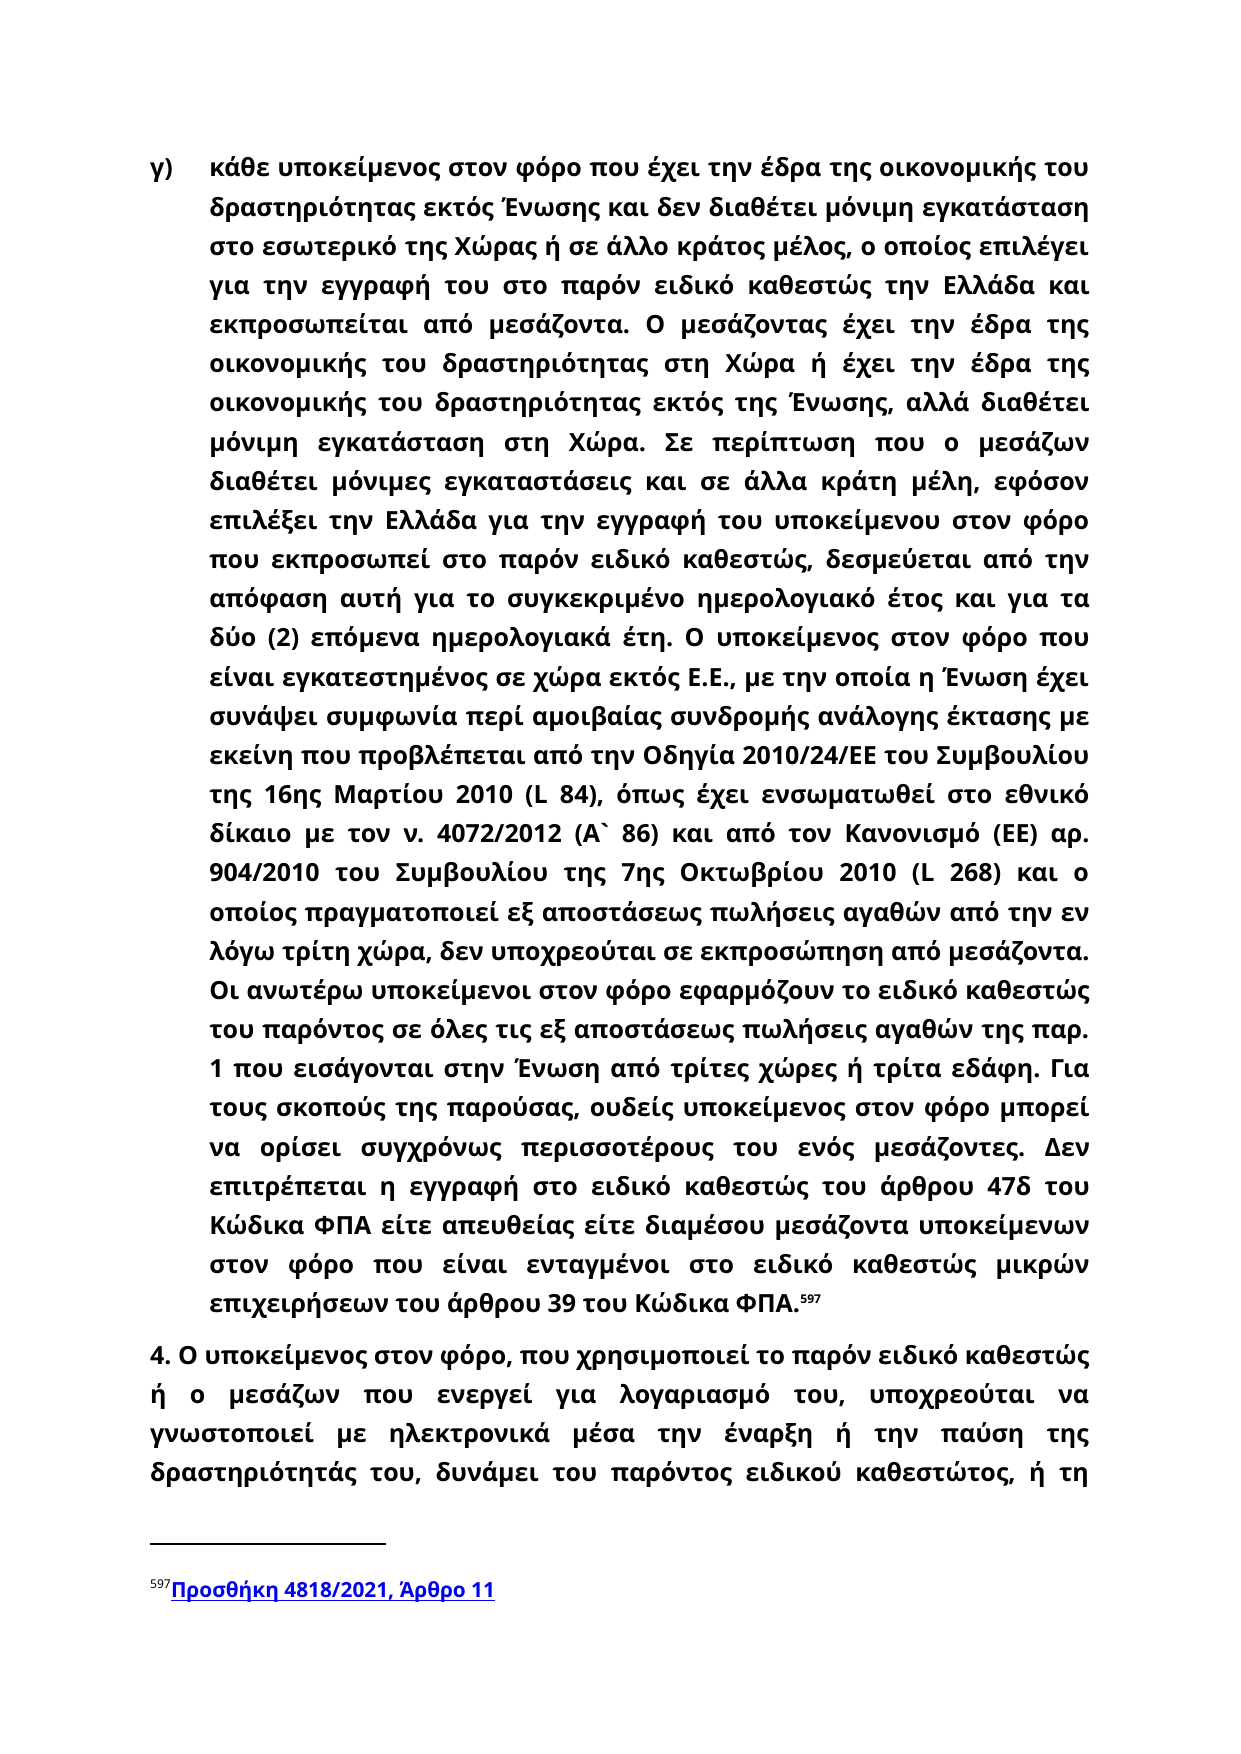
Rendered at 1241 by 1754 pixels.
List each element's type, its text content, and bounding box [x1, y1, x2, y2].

text 4. Ο υποκείμενος στον φόρο, που χρησιμοποιεί το παρόν ειδικό καθεστώς ή ο μεσάζων που ενεργεί για λογαριασμό του, υποχρεούται να γνωστοποιεί με ηλεκτρονικά μέσα την έναρξη ή την παύση της δραστηριότητάς του, δυνάμει του παρόντος ειδικού καθεστώτος, ή τη [150, 1337, 1090, 1489]
list γ) κάθε υποκείμενος στον φόρο που έχει την έδρα της οικονομικής του δραστηριότητας εκτός Ένωσης και δεν διαθέτει μόνιμη εγκατάσταση στο εσωτερικό της Χώρας ή σε άλλο κράτος μέλος, ο οποίος επιλέγει για την εγγραφή του στο παρόν ειδικό καθεστώς την Ελλάδα και εκπροσωπείται από μεσάζοντα. Ο μεσάζοντας έχει την έδρα της οικονομικής του δραστηριότητας στη Χώρα ή έχει την έδρα της οικονομικής του δραστηριότητας εκτός της Ένωσης, αλλά διαθέτει μόνιμη εγκατάσταση στη Χώρα. Σε περίπτωση που ο μεσάζων διαθέτει μόνιμες εγκαταστάσεις και σε άλλα κράτη μέλη, εφόσον επιλέξει την Ελλάδα για την εγγραφή του υποκείμενου στον φόρο που εκπροσωπεί στο παρόν ειδικό καθεστώς, δεσμεύεται από την απόφαση αυτή για το συγκεκριμένο ημερολογιακό έτος και για τα δύο (2) επόμενα ημερολογιακά έτη. Ο υποκείμενος στον φόρο που είναι εγκατεστημένος σε χώρα εκτός Ε.Ε., με την οποία η Ένωση έχει συνάψει συμφωνία περί αμοιβαίας συνδρομής ανάλογης έκτασης με εκείνη που προβλέπεται από την Οδηγία 2010/24/ΕΕ του Συμβουλίου της 16ης Μαρτίου 2010 (L 84), όπως έχει ενσωματωθεί στο εθνικό δίκαιο με τον ν. 4072/2012 (Α` 86) και από τον Κανονισμό (ΕΕ) αρ. 904/2010 του Συμβουλίου της 7ης Οκτωβρίου 2010 (L 268) και ο οποίος πραγματοποιεί εξ αποστάσεως πωλήσεις αγαθών από την εν λόγω τρίτη χώρα, δεν υποχρεούται σε εκπροσώπηση από μεσάζοντα. Οι ανωτέρω υποκείμενοι στον φόρο εφαρμόζουν το ειδικό καθεστώς του παρόντος σε όλες τις εξ αποστάσεως πωλήσεις αγαθών της παρ. 1 που εισάγονται στην Ένωση από τρίτες χώρες ή τρίτα εδάφη. Για τους σκοπούς της παρούσας, ουδείς υποκείμενος στον φόρο μπορεί να ορίσει συγχρόνως περισσοτέρους του ενός μεσάζοντες. Δεν επιτρέπεται η εγγραφή στο ειδικό καθεστώς του άρθρου 47δ του Κώδικα ΦΠΑ είτε απευθείας είτε διαμέσου μεσάζοντα υποκείμενων στον φόρο που είναι ενταγμένοι στο ειδικό καθεστώς μικρών επιχειρήσεων του άρθρου 39 του Κώδικα ΦΠΑ. [150, 150, 1090, 1320]
text Προσθήκη 4818/2021, Άρθρο 11 [150, 1576, 1090, 1604]
